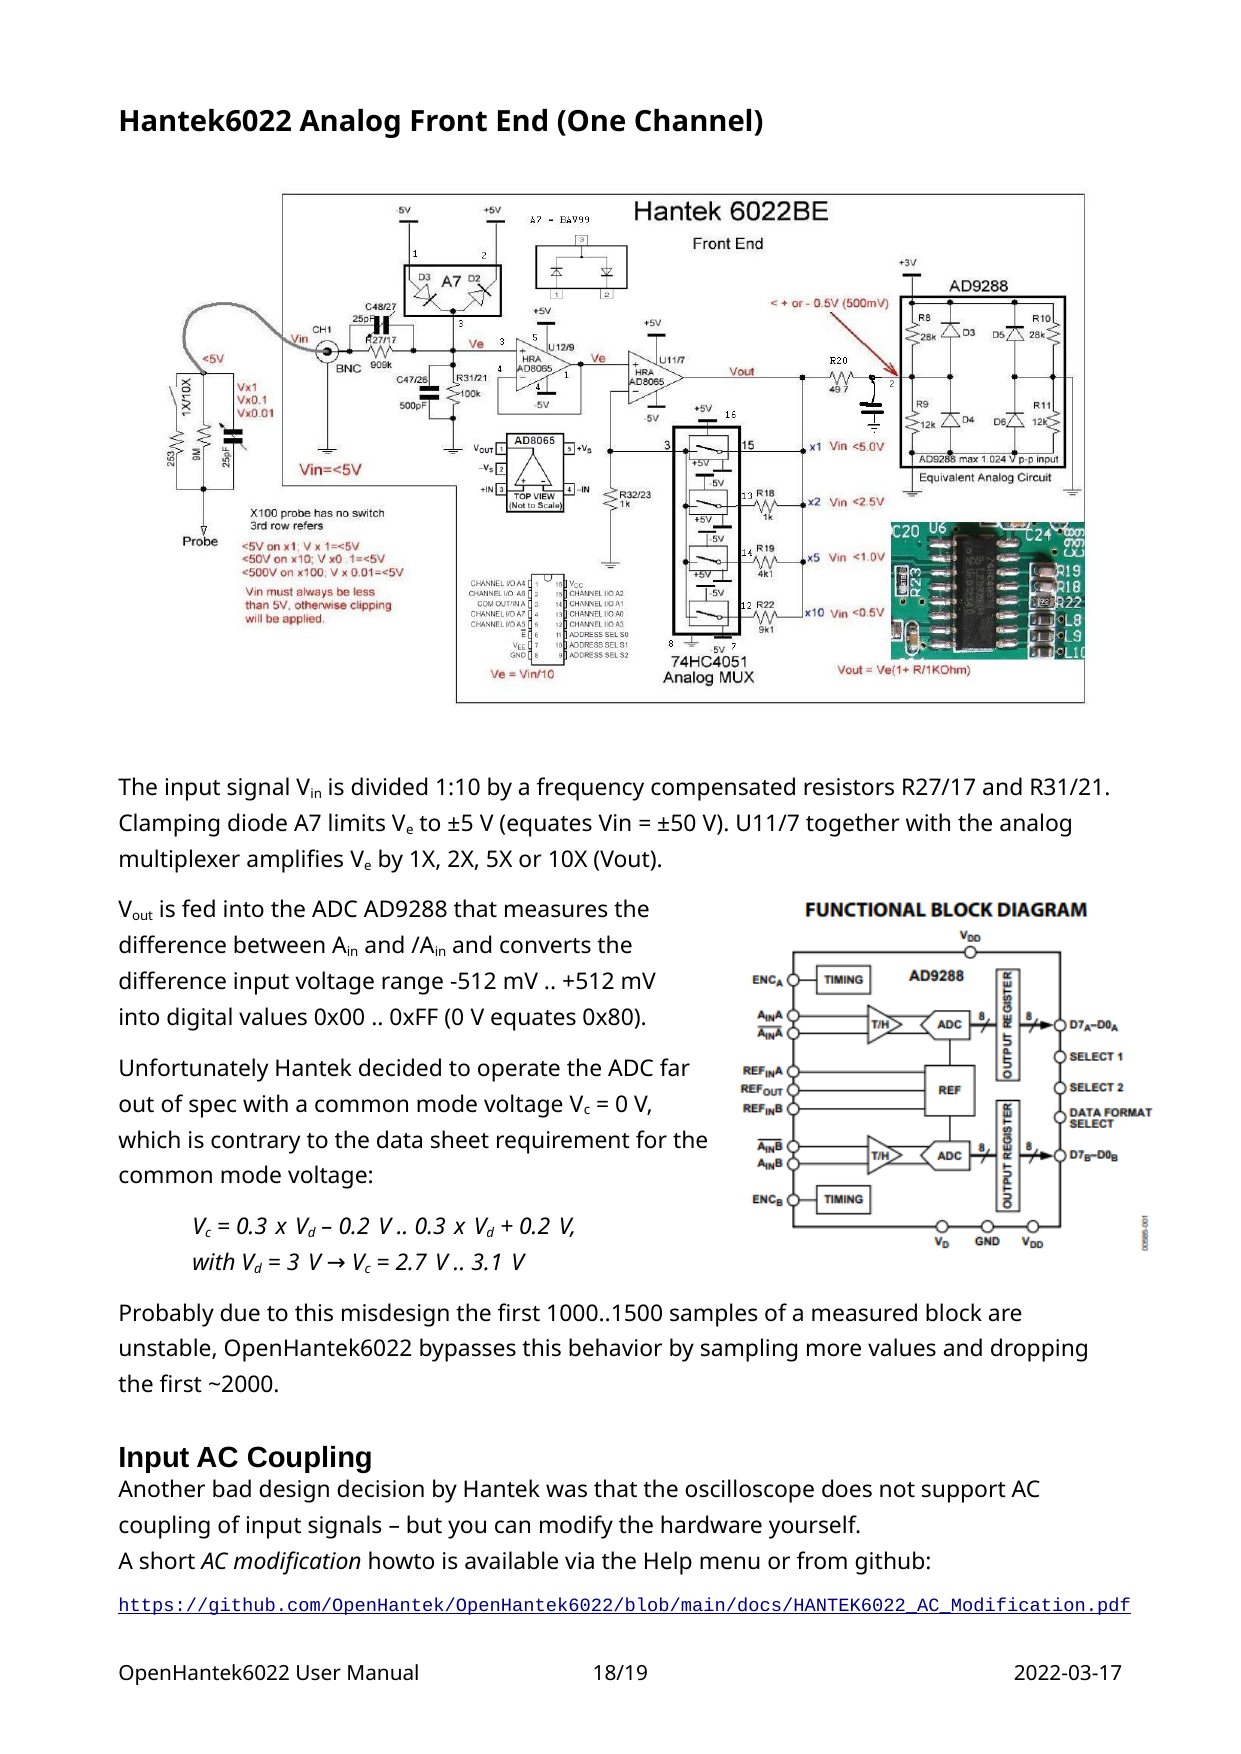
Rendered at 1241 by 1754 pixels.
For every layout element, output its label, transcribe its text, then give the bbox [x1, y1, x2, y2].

subtitle The input signal Vin is divided 1:10 by a frequency compensated resistors R27/17 and R31/21. Clamping diode A7 limits Ve to ±5 V (equates Vin = ±50 V). U11/7 together with the analog multiplexer amplifies Ve by 1X, 2X, 5X or 10X (Vout). [118, 735, 1122, 874]
subtitle Probably due to this misdesign the first 1000..1500 samples of a measured block are unstable, OpenHantek6022 bypasses this behavior by sampling more values and dropping the first ~2000. [118, 1296, 1122, 1399]
subtitle Another bad design decision by Hantek was that the oscilloscope does not support AC coupling of input signals – but you can modify the hardware yourself. A short AC modification howto is available via the Help menu or from github: [118, 1473, 1122, 1576]
subtitle Hantek6022 Analog Front End (One Channel) [118, 100, 1122, 140]
subtitle Input AC Coupling [118, 1440, 1122, 1473]
subtitle Vc = 0.3 x Vd – 0.2 V .. 0.3 x Vd + 0.2 V, with Vd = 3 V → Vc = 2.7 V .. 3.1 V [118, 1210, 1122, 1277]
text https://github.com/OpenHantek/OpenHantek6022/blob/main/docs/HANTEK6022_AC_Modification.pdf [118, 1596, 1175, 1617]
subtitle Unfortunately Hantek decided to operate the ADC far out of spec with a common mode voltage Vc = 0 V, which is contrary to the data sheet requirement for the common mode voltage: [118, 1052, 738, 1191]
picture [122, 180, 1127, 711]
picture [738, 893, 1158, 1258]
subtitle Vout is fed into the ADC AD9288 that measures the difference between Ain and /Ain and converts the difference input voltage range -512 mV .. +512 mV into digital values 0x00 .. 0xFF (0 V equates 0x80). [118, 893, 738, 1032]
